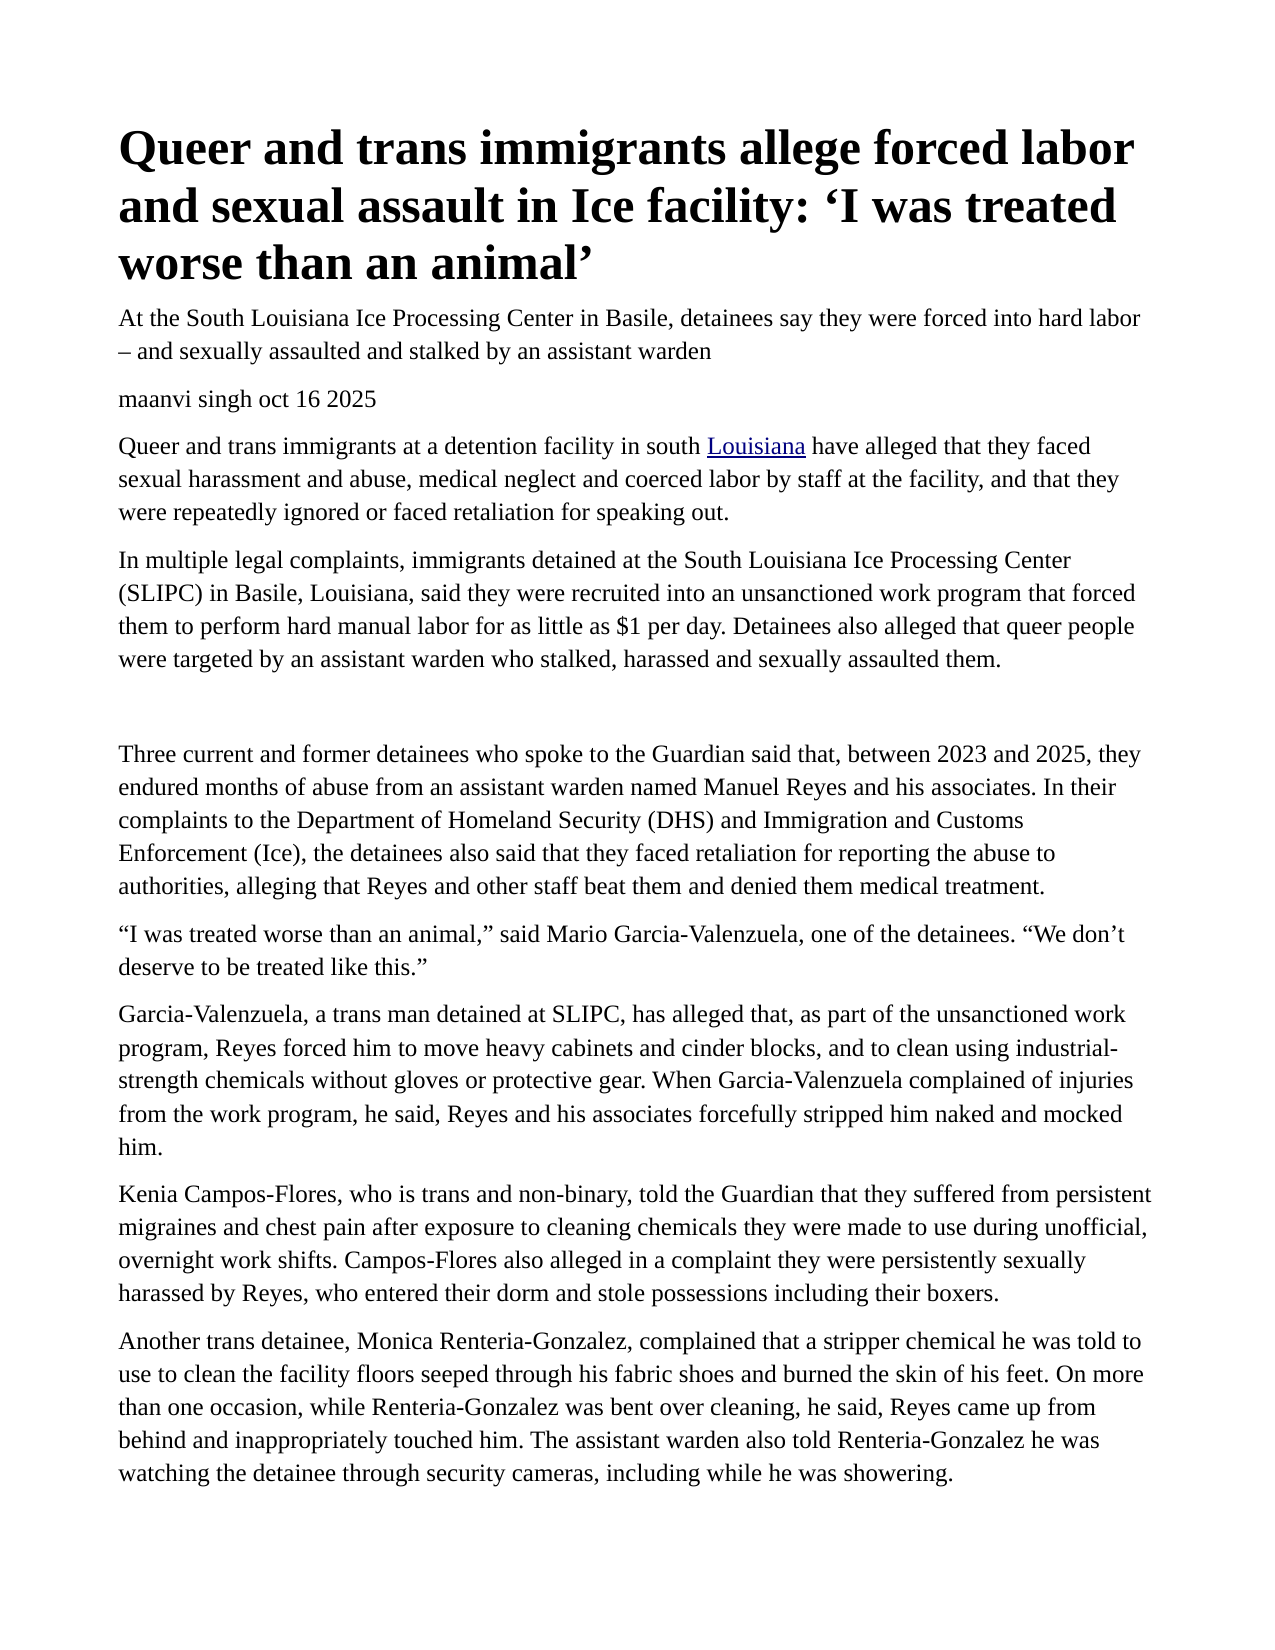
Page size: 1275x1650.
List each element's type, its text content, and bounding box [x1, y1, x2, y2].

text In multiple legal complaints, immigrants detained at the South Louisiana Ice Processing Center (SLIPC) in Basile, Louisiana, said they were recruited into an unsanctioned work program that forced them to perform hard manual labor for as little as $1 per day. Detainees also alleged that queer people were targeted by an assistant warden who stalked, harassed and sexually assaulted them. [118, 545, 1157, 673]
text Another trans detainee, Monica Renteria-Gonzalez, complained that a stripper chemical he was told to use to clean the facility floors seeped through his fabric shoes and burned the skin of his feet. On more than one occasion, while Renteria-Gonzalez was bent over cleaning, he said, Reyes came up from behind and inappropriately touched him. The assistant warden also told Renteria-Gonzalez he was watching the detainee through security cameras, including while he was showering. [118, 1326, 1157, 1487]
text Garcia-Valenzuela, a trans man detained at SLIPC, has alleged that, as part of the unsanctioned work program, Reyes forced him to move heavy cabinets and cinder blocks, and to clean using industrial-strength chemicals without gloves or protective gear. When Garcia-Valenzuela complained of injuries from the work program, he said, Reyes and his associates forcefully stripped him naked and mocked him. [118, 999, 1157, 1160]
text Kenia Campos-Flores, who is trans and non-binary, told the Guardian that they suffered from persistent migraines and chest pain after exposure to cleaning chemicals they were made to use during unofficial, overnight work shifts. Campos-Flores also alleged in a complaint they were persistently sexually harassed by Reyes, who entered their dorm and stole possessions including their boxers. [118, 1179, 1157, 1307]
text Three current and former detainees who spoke to the Guardian said that, between 2023 and 2025, they endured months of abuse from an assistant warden named Manuel Reyes and his associates. In their complaints to the Department of Homeland Security (DHS) and Immigration and Customs Enforcement (Ice), the detainees also said that they faced retaliation for reporting the abuse to authorities, alleging that Reyes and other staff beat them and denied them medical treatment. [118, 739, 1157, 900]
text At the South Louisiana Ice Processing Center in Basile, detainees say they were forced into hard labor – and sexually assaulted and stalked by an assistant warden [118, 303, 1157, 365]
subtitle Queer and trans immigrants allege forced labor and sexual assault in Ice facility: ‘I was treated worse than an animal’ [118, 118, 1157, 291]
text maanvi singh oct 16 2025 [118, 384, 1157, 412]
text Queer and trans immigrants at a detention facility in south Louisiana have alleged that they faced sexual harassment and abuse, medical neglect and coerced labor by staff at the facility, and that they were repeatedly ignored or faced retaliation for speaking out. [118, 431, 1157, 526]
text “I was treated worse than an animal,” said Mario Garcia-Valenzuela, one of the detainees. “We don’t deserve to be treated like this.” [118, 919, 1157, 981]
